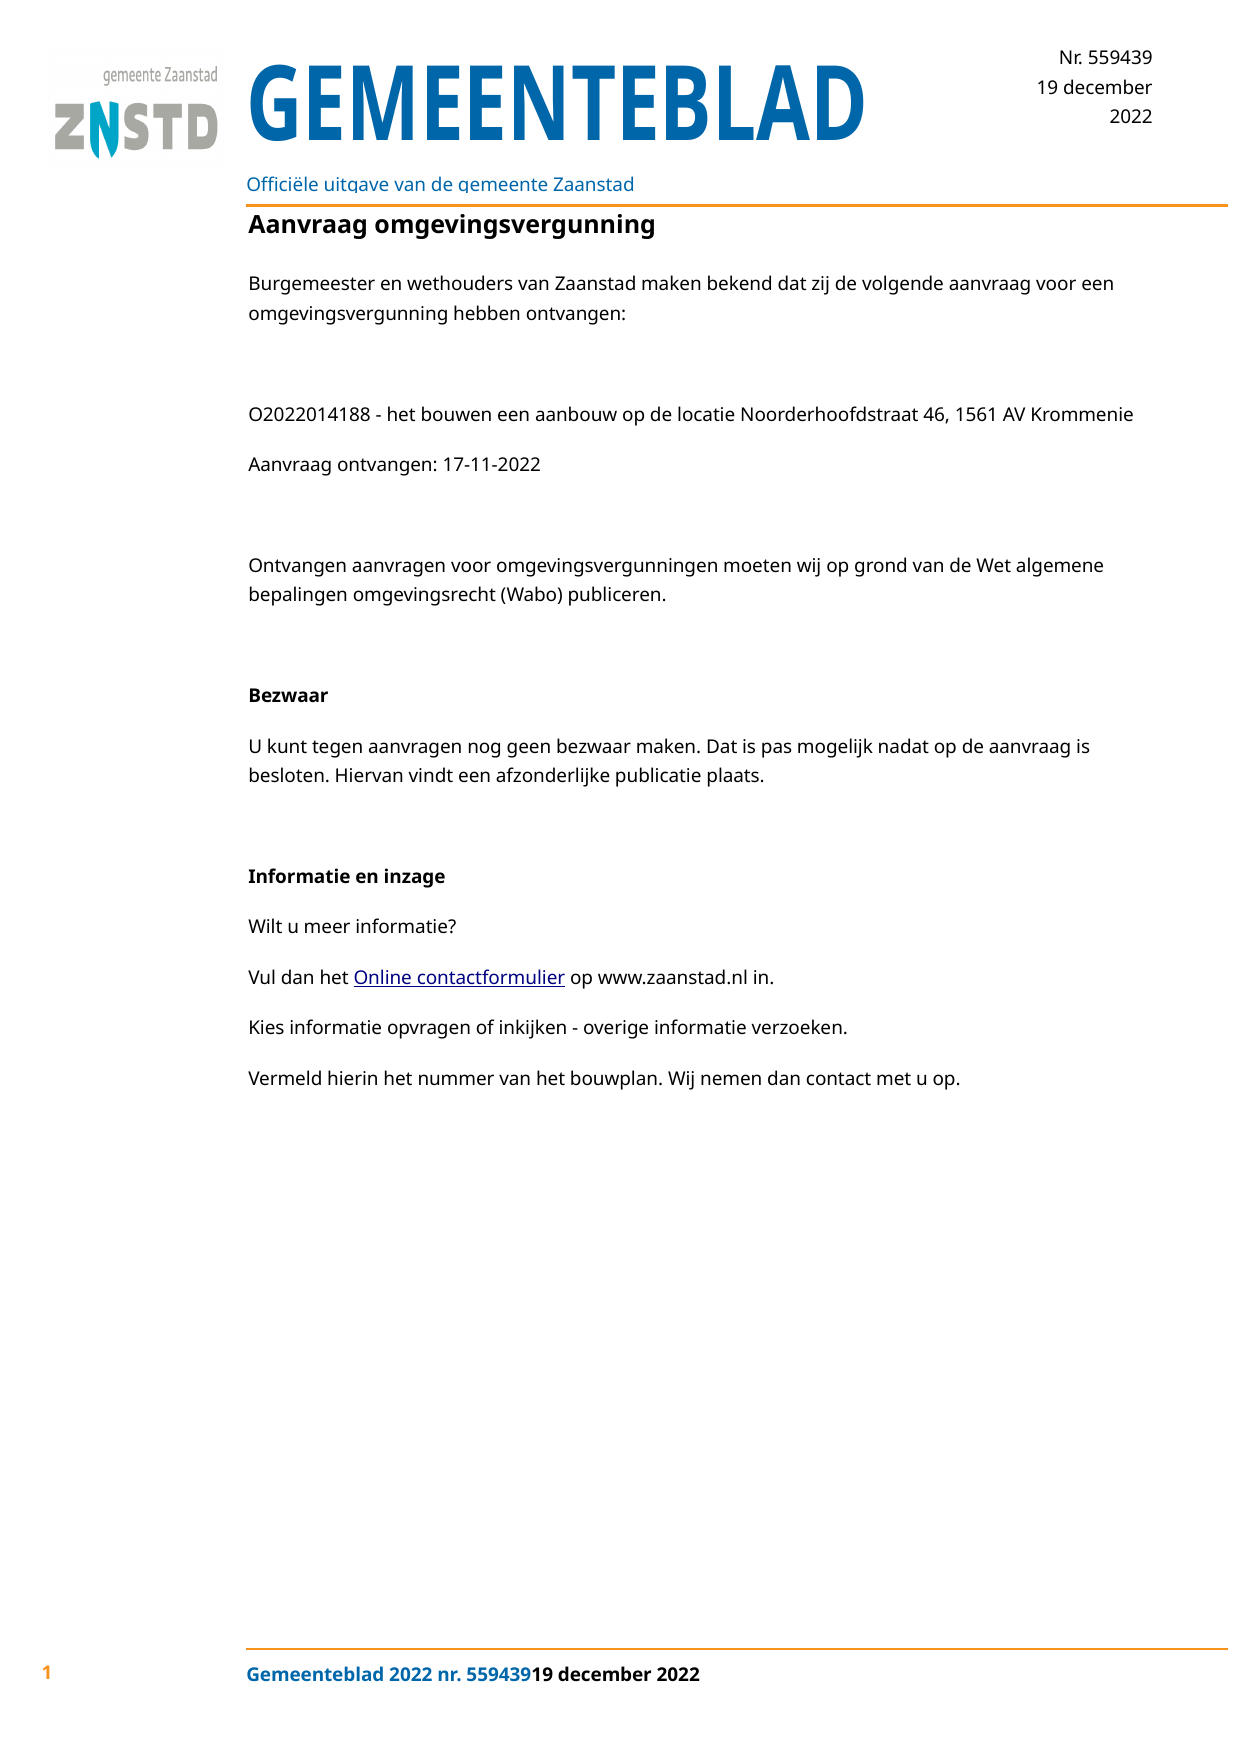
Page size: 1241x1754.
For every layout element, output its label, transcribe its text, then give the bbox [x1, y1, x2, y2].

text Wilt u meer informatie? [248, 914, 1152, 939]
text Vul dan het Online contactformulier op www.zaanstad.nl in. [248, 964, 1152, 990]
text U kunt tegen aanvragen nog geen bezwaar maken. Dat is pas mogelijk nadat op de aanvraag is besloten. Hiervan vindt een afzonderlijke publicatie plaats. [248, 733, 1152, 788]
text Aanvraag omgevingsvergunning [248, 207, 1152, 241]
text Vermeld hierin het nummer van het bouwplan. Wij nemen dan contact met u op. [248, 1065, 1152, 1091]
text Aanvraag ontvangen: 17-11-2022 [248, 451, 1152, 477]
text O2022014188 - het bouwen een aanbouw op de locatie Noorderhoofdstraat 46, 1561 AV Krommenie [248, 401, 1152, 426]
picture [41, 47, 231, 172]
text Burgemeester en wethouders van Zaanstad maken bekend dat zij de volgende aanvraag voor een omgevingsvergunning hebben ontvangen: [248, 270, 1152, 326]
text Ontvangen aanvragen voor omgevingsvergunningen moeten wij op grond van de Wet algemene bepalingen omgevingsrecht (Wabo) publiceren. [248, 552, 1152, 607]
text Informatie en inzage [248, 863, 1152, 889]
text Kies informatie opvragen of inkijken - overige informatie verzoeken. [248, 1014, 1152, 1040]
text Bezwaar [248, 682, 1152, 708]
